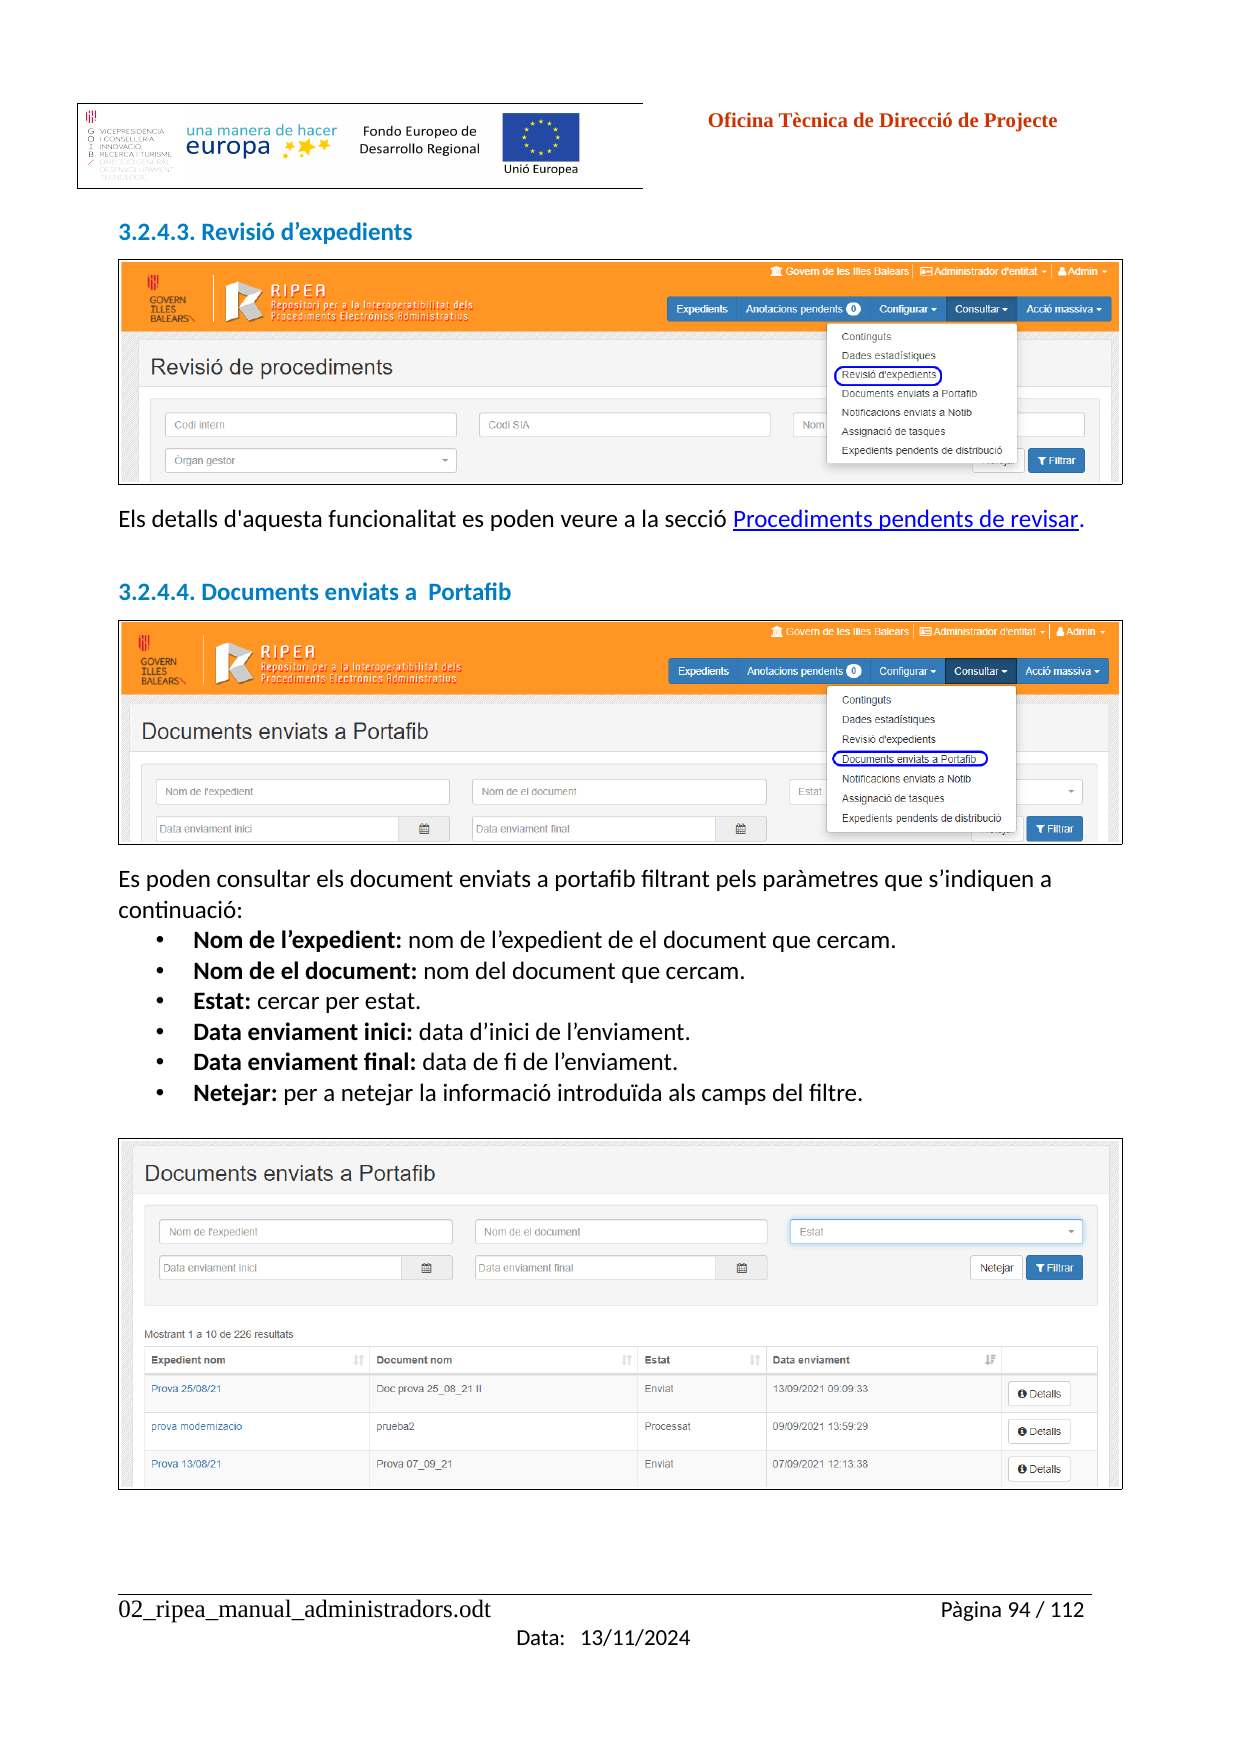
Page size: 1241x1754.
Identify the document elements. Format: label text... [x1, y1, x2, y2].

picture [121, 622, 1119, 842]
picture [184, 108, 585, 182]
text Es poden consultar els document enviats a portafib filtrant pels paràmetres que s’indiquen a continuació: [118, 863, 1122, 924]
list Estat: cercar per estat. [156, 985, 1122, 1016]
list Data enviament final: data de fi de l’enviament. [156, 1046, 1122, 1077]
picture [121, 1141, 1119, 1487]
list Nom de el document: nom del document que cercam. [156, 955, 1122, 985]
picture [82, 108, 178, 182]
picture [121, 262, 1119, 482]
list Netejar: per a netejar la informació introduïda als camps del filtre. [156, 1077, 1122, 1107]
subtitle 3.2.4.3. Revisió d’expedients [118, 216, 1122, 247]
list Data enviament inici: data d’inici de l’enviament. [156, 1016, 1122, 1046]
list Nom de l’expedient: nom de l’expedient de el document que cercam. [156, 924, 1122, 955]
subtitle 3.2.4.4. Documents enviats a Portafib [118, 577, 1122, 607]
text Els detalls d'aquesta funcionalitat es poden veure a la secció Procediments pendents de revisar. [118, 503, 1122, 533]
